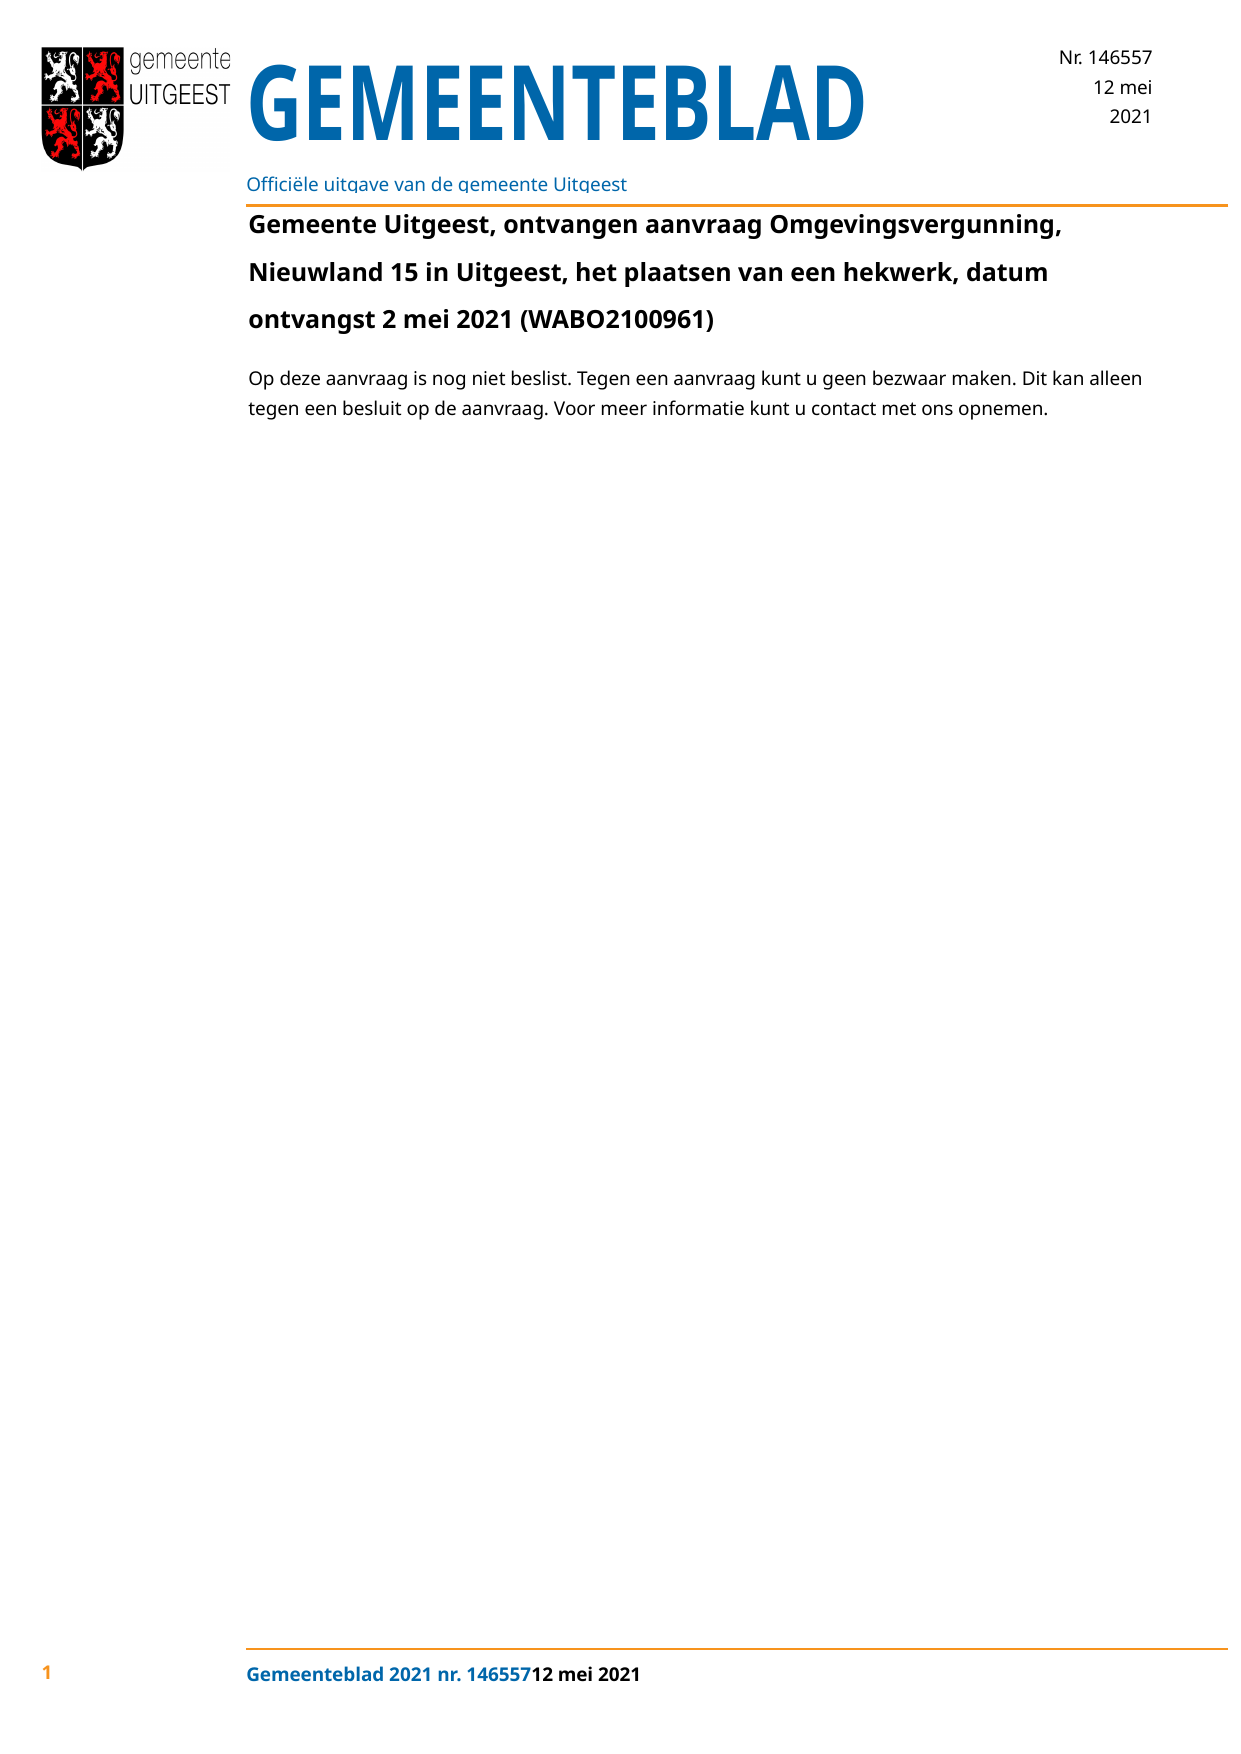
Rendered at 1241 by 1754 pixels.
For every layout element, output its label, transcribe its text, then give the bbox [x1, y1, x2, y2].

picture [41, 47, 231, 172]
text Op deze aanvraag is nog niet beslist. Tegen een aanvraag kunt u geen bezwaar maken. Dit kan alleen tegen een besluit op de aanvraag. Voor meer informatie kunt u contact met ons opnemen. [248, 366, 1152, 421]
text Gemeente Uitgeest, ontvangen aanvraag Omgevingsvergunning, Nieuwland 15 in Uitgeest, het plaatsen van een hekwerk, datum ontvangst 2 mei 2021 (WABO2100961) [248, 207, 1152, 336]
